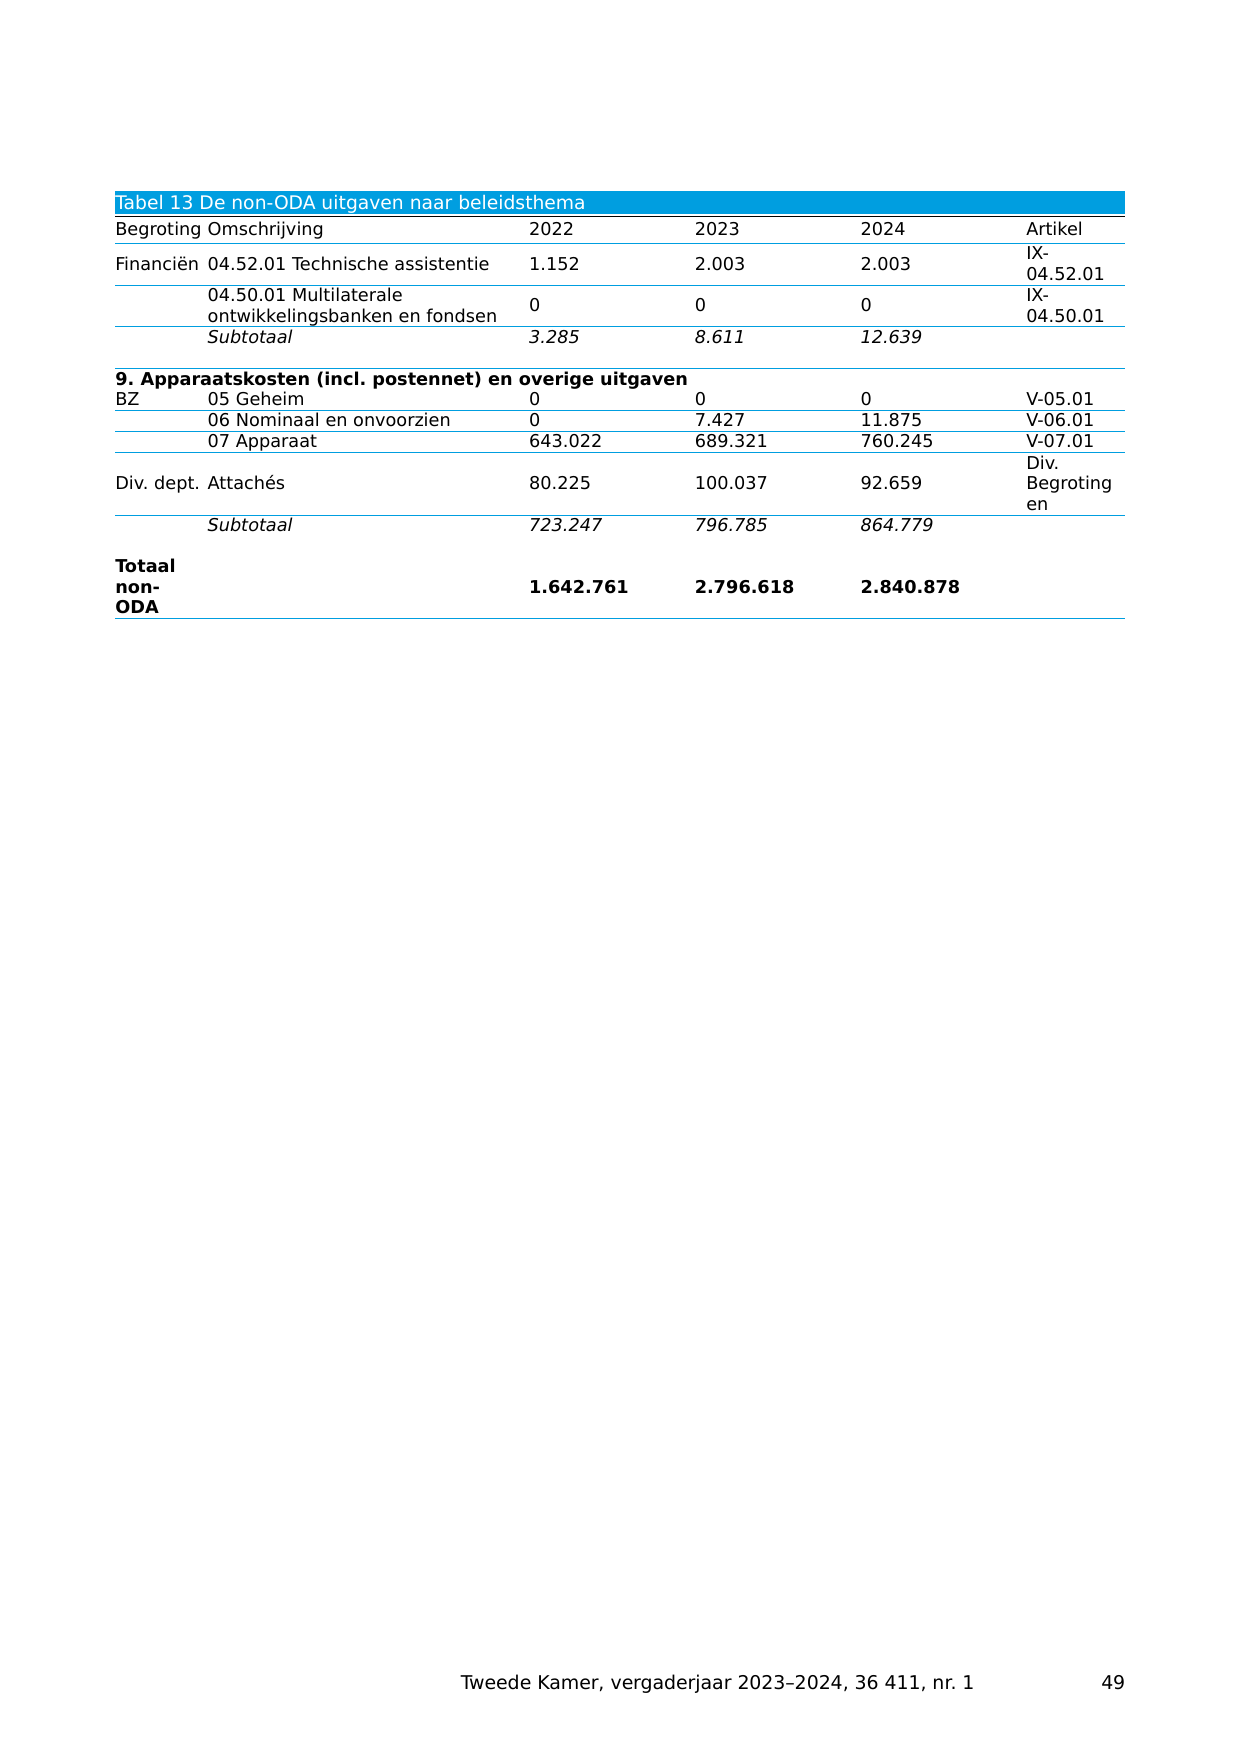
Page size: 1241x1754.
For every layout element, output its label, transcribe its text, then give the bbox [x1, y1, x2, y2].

table_cell 0 [858, 286, 1023, 326]
table_cell 04.52.01 Technische assistentie [205, 244, 526, 284]
table_cell [858, 536, 1023, 556]
table_cell 100.037 [692, 453, 857, 514]
table_cell [858, 348, 1023, 368]
table_cell [115, 348, 204, 368]
table_cell [115, 516, 204, 536]
table_cell Artikel [1023, 217, 1125, 243]
table_cell Subtotaal [205, 516, 526, 536]
table_cell 0 [526, 389, 692, 410]
table_cell [1023, 556, 1125, 618]
table_cell Omschrijving [205, 217, 526, 243]
table_cell 2024 [858, 217, 1023, 243]
table_cell 0 [526, 411, 692, 431]
table_cell [1023, 516, 1125, 536]
table_cell Totaal non-ODA [115, 556, 204, 618]
table_cell [692, 348, 857, 368]
table_cell BZ [115, 389, 204, 410]
table_cell 796.785 [692, 516, 857, 536]
table_cell 92.659 [858, 453, 1023, 514]
table_cell 3.285 [526, 327, 692, 347]
table_cell 06 Nominaal en onvoorzien [205, 411, 526, 431]
table_cell [526, 536, 692, 556]
table_cell IX-04.50.01 [1023, 286, 1125, 326]
table_cell [115, 411, 204, 431]
table_cell Begroting [115, 217, 204, 243]
table_cell 643.022 [526, 432, 692, 452]
table_cell Financiën [115, 244, 204, 284]
table_cell 864.779 [858, 516, 1023, 536]
table_cell 1.152 [526, 244, 692, 284]
table_cell 0 [858, 389, 1023, 410]
table_cell 9. Apparaatskosten (incl. postennet) en overige uitgaven [115, 369, 1125, 389]
table_cell [1023, 348, 1125, 368]
table_cell [526, 348, 692, 368]
table_cell IX-04.52.01 [1023, 244, 1125, 284]
table_cell 2.796.618 [692, 556, 857, 618]
table_cell 12.639 [858, 327, 1023, 347]
table_cell [115, 286, 204, 326]
table_cell Div. dept. [115, 453, 204, 514]
table_cell 2023 [692, 217, 857, 243]
table_cell [115, 327, 204, 347]
table_cell 04.50.01 Multilaterale ontwikkelingsbanken en fondsen [205, 286, 526, 326]
table_cell [1023, 327, 1125, 347]
table_cell [115, 432, 204, 452]
table_cell V-05.01 [1023, 389, 1125, 410]
table_cell [115, 536, 204, 556]
table_cell 2.840.878 [858, 556, 1023, 618]
table_cell 2.003 [692, 244, 857, 284]
table_cell 2022 [526, 217, 692, 243]
table_cell 0 [526, 286, 692, 326]
table_cell 05 Geheim [205, 389, 526, 410]
table_cell 8.611 [692, 327, 857, 347]
table_cell Div. Begrotingen [1023, 453, 1125, 514]
table_cell 2.003 [858, 244, 1023, 284]
table_cell [692, 536, 857, 556]
table_cell 723.247 [526, 516, 692, 536]
table_cell 07 Apparaat [205, 432, 526, 452]
table_cell [205, 348, 526, 368]
table_cell 689.321 [692, 432, 857, 452]
table_cell 80.225 [526, 453, 692, 514]
table_cell Subtotaal [205, 327, 526, 347]
table_cell 760.245 [858, 432, 1023, 452]
table_cell [205, 536, 526, 556]
table_cell 1.642.761 [526, 556, 692, 618]
table_cell [1023, 536, 1125, 556]
table_cell 11.875 [858, 411, 1023, 431]
table_cell [205, 556, 526, 618]
table_cell 0 [692, 389, 857, 410]
table_cell V-06.01 [1023, 411, 1125, 431]
table_cell 7.427 [692, 411, 857, 431]
table_cell Attachés [205, 453, 526, 514]
table_cell 0 [692, 286, 857, 326]
table_cell V-07.01 [1023, 432, 1125, 452]
